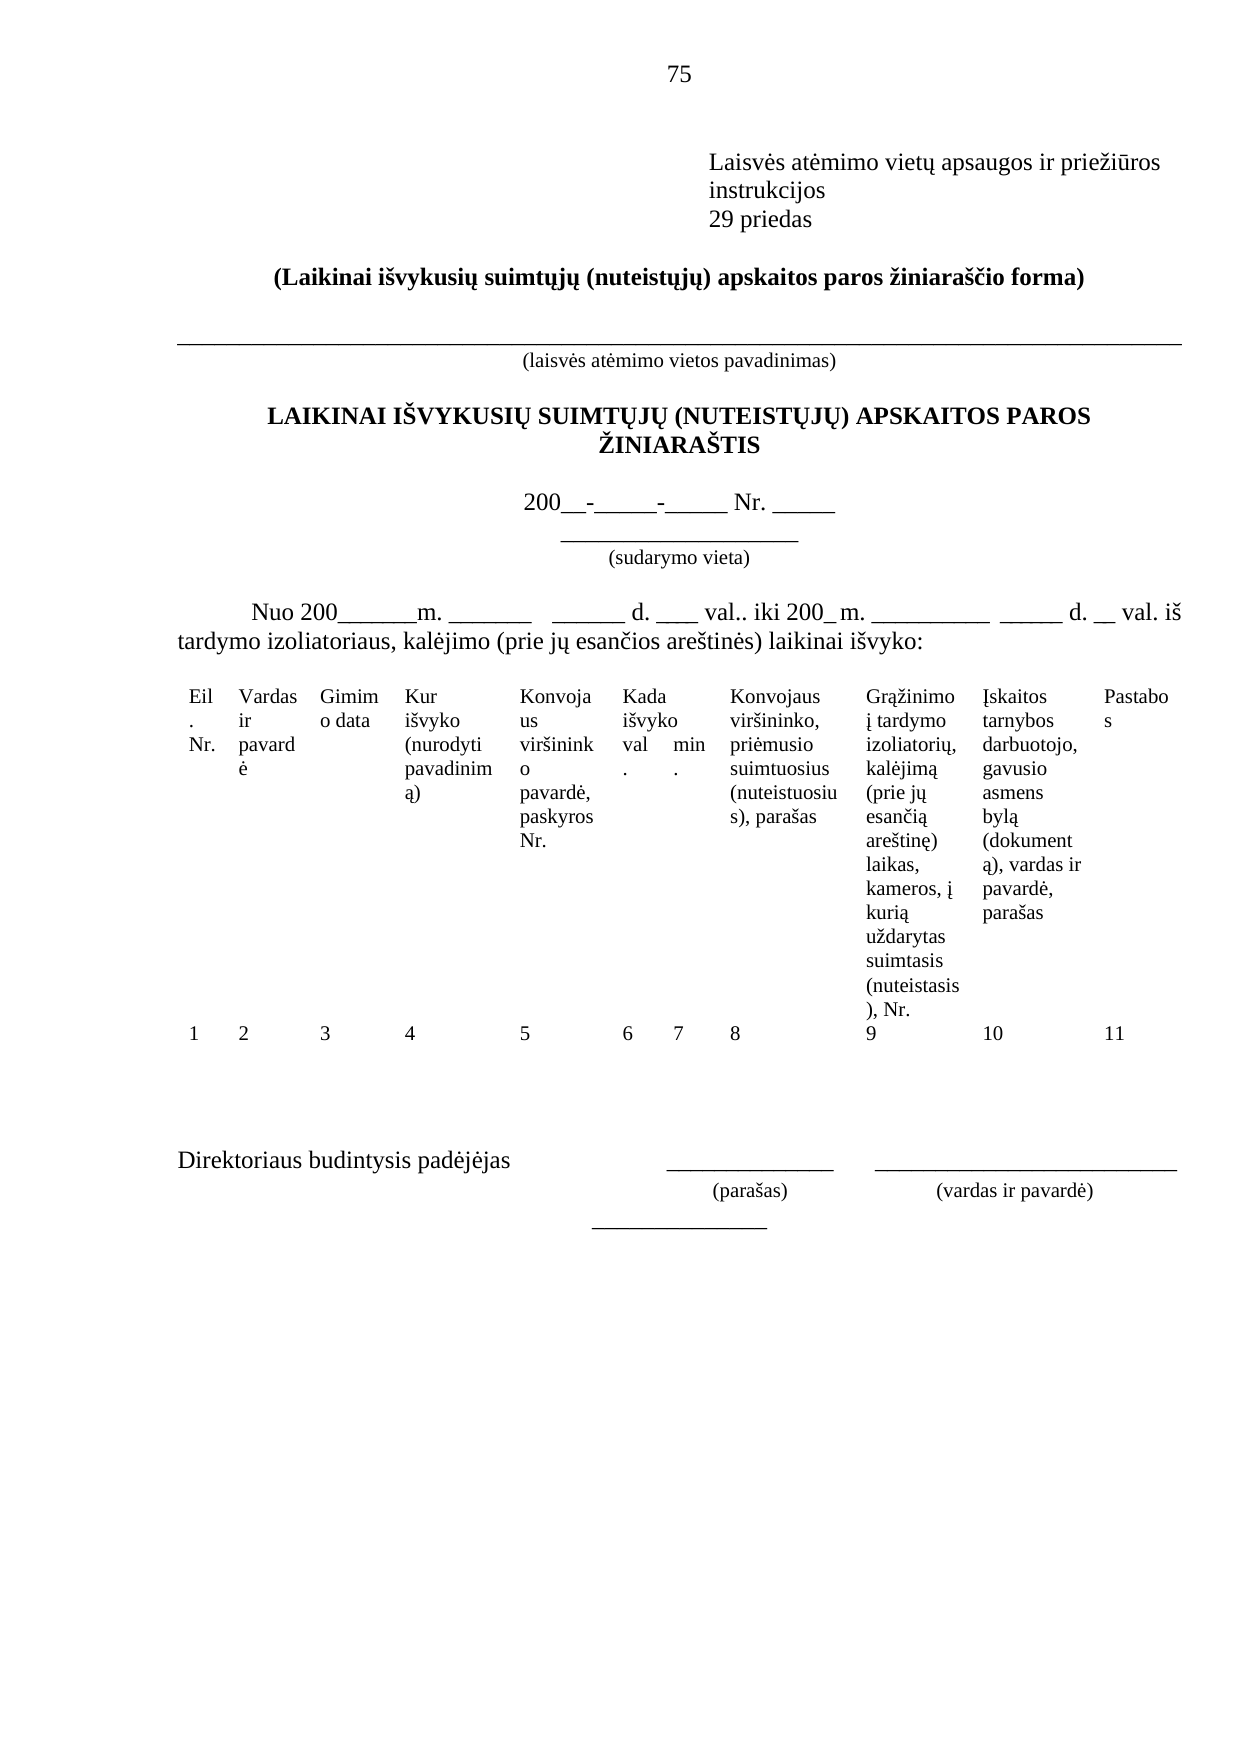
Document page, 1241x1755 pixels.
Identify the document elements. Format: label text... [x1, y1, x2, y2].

text (Laikinai išvykusių suimtųjų (nuteistųjų) apskaitos paros žiniaraščio forma) [177, 262, 1181, 291]
table_cell [719, 1093, 854, 1117]
text Direktoriaus budintysis padėjėjas [177, 1146, 1181, 1174]
table_cell [309, 1045, 393, 1069]
table_cell [1093, 1045, 1181, 1069]
table_cell [855, 1045, 971, 1069]
table_cell 1 [177, 1021, 227, 1045]
table_cell 2 [227, 1021, 308, 1045]
text Nuo 200 m. d. val.. iki 200 m. d. val. iš [177, 597, 1181, 626]
table_cell 6 [611, 1021, 662, 1045]
table_cell [508, 1069, 611, 1093]
table_header Konvojaus viršininko pavardė, paskyros Nr. [508, 684, 611, 1021]
table_cell [227, 1069, 308, 1093]
table_cell [1093, 1093, 1181, 1117]
table_cell 3 [309, 1021, 393, 1045]
table_cell 5 [508, 1021, 611, 1045]
table_cell 7 [662, 1021, 719, 1045]
table_cell [971, 1093, 1093, 1117]
table_header Pastabos [1093, 684, 1181, 1021]
table_cell val. [611, 732, 662, 1021]
table_cell [611, 1069, 662, 1093]
table_cell [719, 1045, 854, 1069]
table_cell [393, 1093, 508, 1117]
table_header Konvojaus viršininko, priėmusio suimtuosius (nuteistuosius), parašas [719, 684, 854, 1021]
text ______________ [177, 1203, 1181, 1232]
table_cell [393, 1045, 508, 1069]
table_cell [227, 1045, 308, 1069]
table_cell 10 [971, 1021, 1093, 1045]
table_cell [855, 1069, 971, 1093]
table_cell [855, 1093, 971, 1117]
table_cell [971, 1045, 1093, 1069]
table_cell [227, 1093, 308, 1117]
text Laisvės atėmimo vietų apsaugos ir priežiūros [177, 147, 1181, 176]
table_cell [611, 1045, 662, 1069]
table_cell min. [662, 732, 719, 1021]
table_header Eil. Nr. [177, 684, 227, 1021]
table_header Įskaitos tarnybos darbuotojo, gavusio asmens bylą (dokumentą), vardas ir pavardė, parašas [971, 684, 1093, 1021]
table_header Kada išvyko [611, 684, 719, 732]
table_cell [309, 1093, 393, 1117]
text LAIKINAI IŠVYKUSIŲ SUIMTŲJŲ (NUTEISTŲJŲ) APSKAITOS PAROS [177, 401, 1181, 430]
text (laisvės atėmimo vietos pavadinimas) [177, 348, 1181, 372]
table_cell 8 [719, 1021, 854, 1045]
table_cell [393, 1069, 508, 1093]
text instrukcijos [177, 176, 1181, 204]
table_cell [508, 1093, 611, 1117]
table_cell [719, 1069, 854, 1093]
table_cell 4 [393, 1021, 508, 1045]
table_cell [309, 1069, 393, 1093]
table_cell 11 [1093, 1021, 1181, 1045]
table_cell [611, 1093, 662, 1117]
table_cell [177, 1069, 227, 1093]
table_cell [508, 1045, 611, 1069]
table_cell 9 [855, 1021, 971, 1045]
text ___________________ [177, 516, 1181, 545]
table_cell [662, 1093, 719, 1117]
table_header Kur išvyko (nurodyti pavadinimą) [393, 684, 508, 1021]
table_header Gimimo data [309, 684, 393, 1021]
table_cell [662, 1045, 719, 1069]
text 200__-_____-_____ Nr. _____ [177, 487, 1181, 516]
text 29 priedas [177, 204, 1181, 233]
table_cell [1093, 1069, 1181, 1093]
text tardymo izoliatoriaus, kalėjimo (prie jų esančios areštinės) laikinai išvyko: [177, 626, 1181, 655]
text (parašas) (vardas ir pavardė) [177, 1174, 1181, 1203]
table_cell [662, 1069, 719, 1093]
table_cell [971, 1069, 1093, 1093]
text ŽINIARAŠTIS [177, 430, 1181, 458]
text (sudarymo vieta) [177, 545, 1181, 569]
table_cell [177, 1093, 227, 1117]
table_header Vardas ir pavardė [227, 684, 308, 1021]
table_cell [177, 1045, 227, 1069]
table_header Grąžinimo į tardymo izoliatorių, kalėjimą (prie jų esančią areštinę) laikas, kameros, į kurią uždarytas suimtasis (nuteistasis), Nr. [855, 684, 971, 1021]
